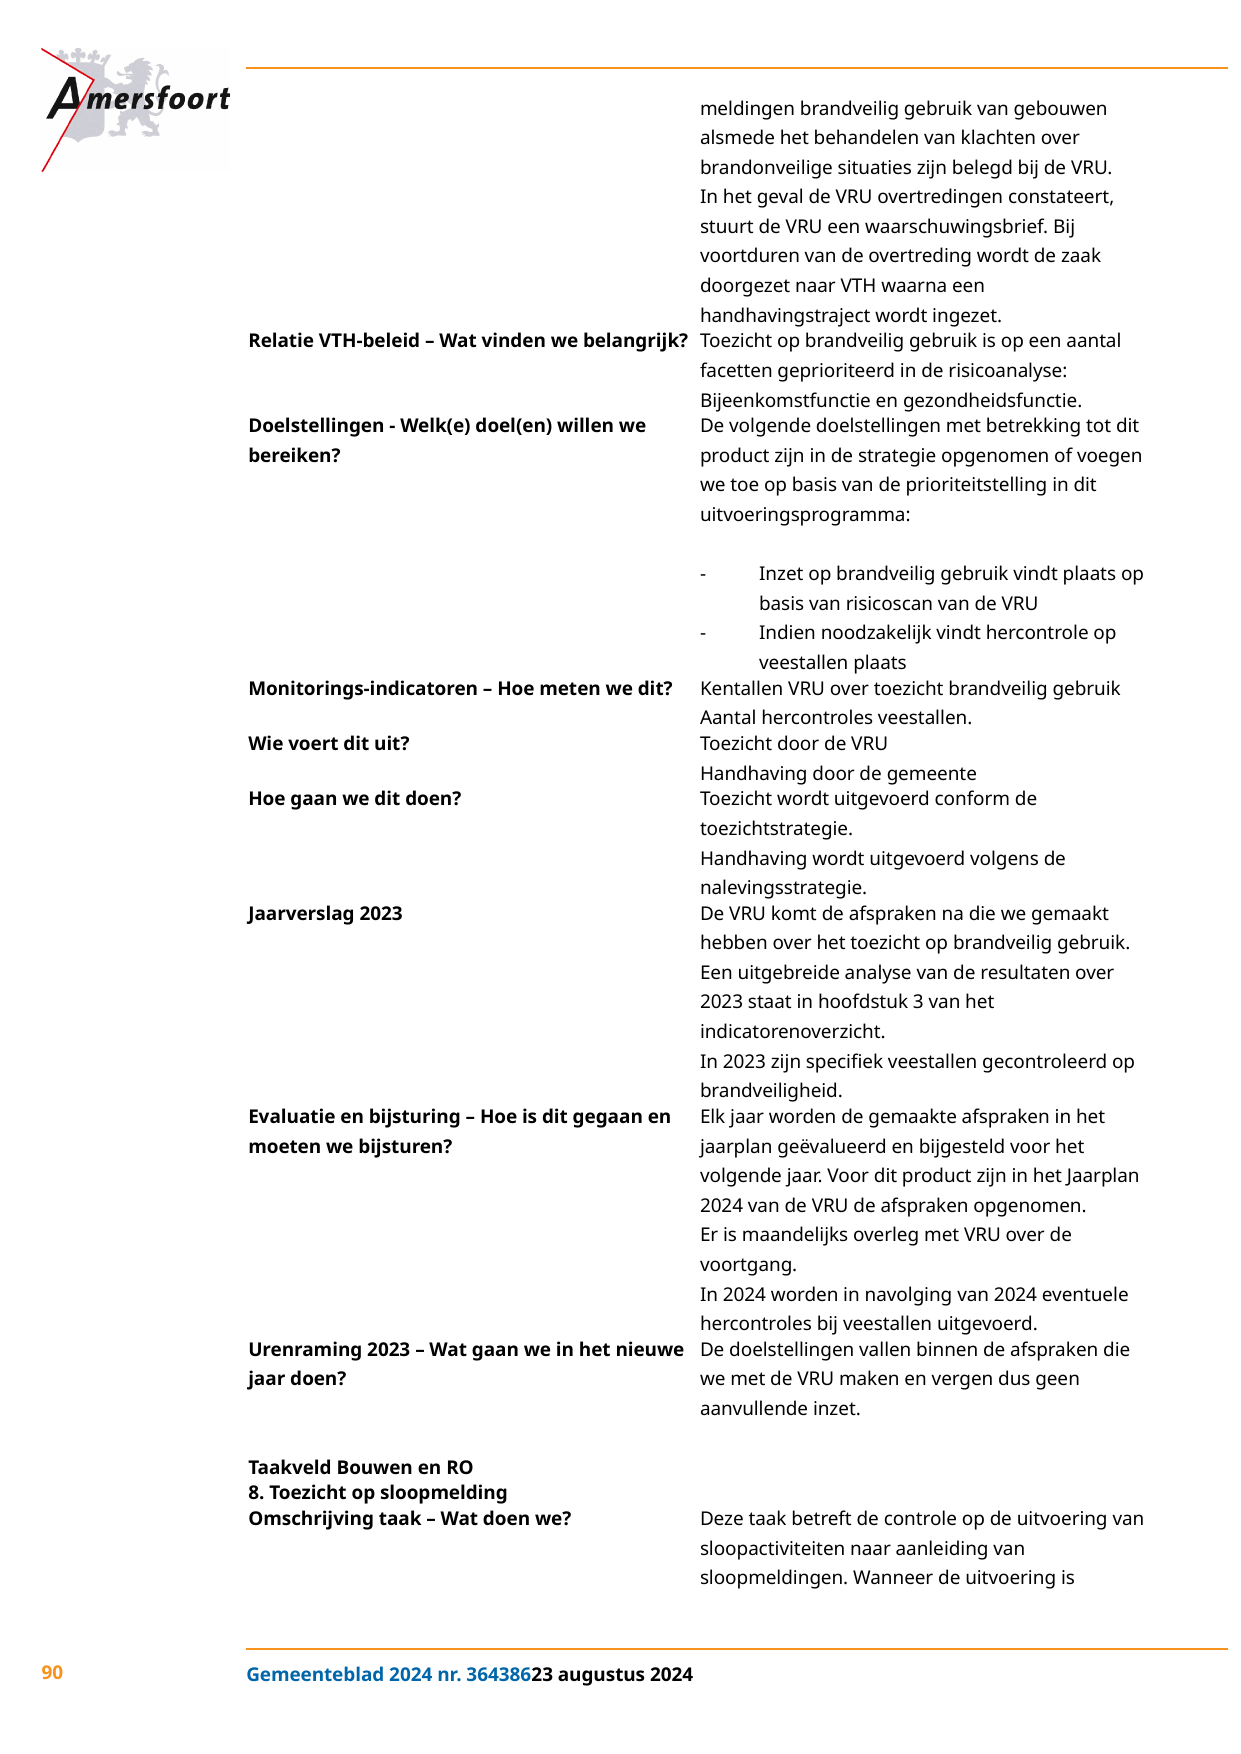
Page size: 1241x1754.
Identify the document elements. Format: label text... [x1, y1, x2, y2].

table_cell Omschrijving taak – Wat doen we? [248, 1505, 700, 1590]
table_cell Evaluatie en bijsturing – Hoe is dit gegaan en moeten we bijsturen? [248, 1103, 700, 1336]
table_cell Urenraming 2023 – Wat gaan we in het nieuwe jaar doen? [248, 1336, 700, 1421]
table_cell De VRU komt de afspraken na die we gemaakt hebben over het toezicht op brandveilig gebruik. Een uitgebreide analyse van de resultaten over 2023 staat in hoofdstuk 3 van het indicatorenoverzicht. In 2023 zijn specifiek veestallen gecontroleerd op brandveiligheid. [700, 900, 1152, 1103]
table_cell 8. Toezicht op sloopmelding [248, 1480, 1152, 1505]
table_cell Deze taak betreft de controle op de uitvoering van sloopactiviteiten naar aanleiding van sloopmeldingen. Wanneer de uitvoering is [700, 1505, 1152, 1590]
table_cell Toezicht wordt uitgevoerd conform de toezichtstrategie. Handhaving wordt uitgevoerd volgens de nalevingsstrategie. [700, 786, 1152, 900]
table_cell Toezicht op brandveilig gebruik is op een aantal facetten geprioriteerd in de risicoanalyse: Bijeenkomstfunctie en gezondheidsfunctie. [700, 328, 1152, 412]
table_cell Hoe gaan we dit doen? [248, 786, 700, 900]
table_cell Toezicht door de VRU Handhaving door de gemeente [700, 730, 1152, 786]
table_cell Jaarverslag 2023 [248, 900, 700, 1103]
table_cell Elk jaar worden de gemaakte afspraken in het jaarplan geëvalueerd en bijgesteld voor het volgende jaar. Voor dit product zijn in het Jaarplan 2024 van de VRU de afspraken opgenomen. Er is maandelijks overleg met VRU over de voortgang. In 2024 worden in navolging van 2024 eventuele hercontroles bij veestallen uitgevoerd. [700, 1103, 1152, 1336]
table_cell De volgende doelstellingen met betrekking tot dit product zijn in de strategie opgenomen of voegen we toe op basis van de prioriteitstelling in dit uitvoeringsprogramma: Inzet op brandveilig gebruik vindt plaats op basis van risicoscan van de VRU Indien noodzakelijk vindt hercontrole op veestallen plaats [700, 413, 1152, 675]
table_header Taakveld Bouwen en RO [248, 1454, 1152, 1479]
table_cell Wie voert dit uit? [248, 730, 700, 786]
table_cell Monitorings-indicatoren – Hoe meten we dit? [248, 675, 700, 730]
table_cell De doelstellingen vallen binnen de afspraken die we met de VRU maken en vergen dus geen aanvullende inzet. [700, 1336, 1152, 1421]
table_cell Doelstellingen - Welk(e) doel(en) willen we bereiken? [248, 413, 700, 675]
table_cell Kentallen VRU over toezicht brandveilig gebruik Aantal hercontroles veestallen. [700, 675, 1152, 730]
table_cell meldingen brandveilig gebruik van gebouwen alsmede het behandelen van klachten over brandonveilige situaties zijn belegd bij de VRU. In het geval de VRU overtredingen constateert, stuurt de VRU een waarschuwingsbrief. Bij voortduren van de overtreding wordt de zaak doorgezet naar VTH waarna een handhavingstraject wordt ingezet. [700, 95, 1152, 328]
table_cell Relatie VTH-beleid – Wat vinden we belangrijk? [248, 328, 700, 412]
table_cell [248, 95, 700, 328]
picture [41, 47, 231, 172]
